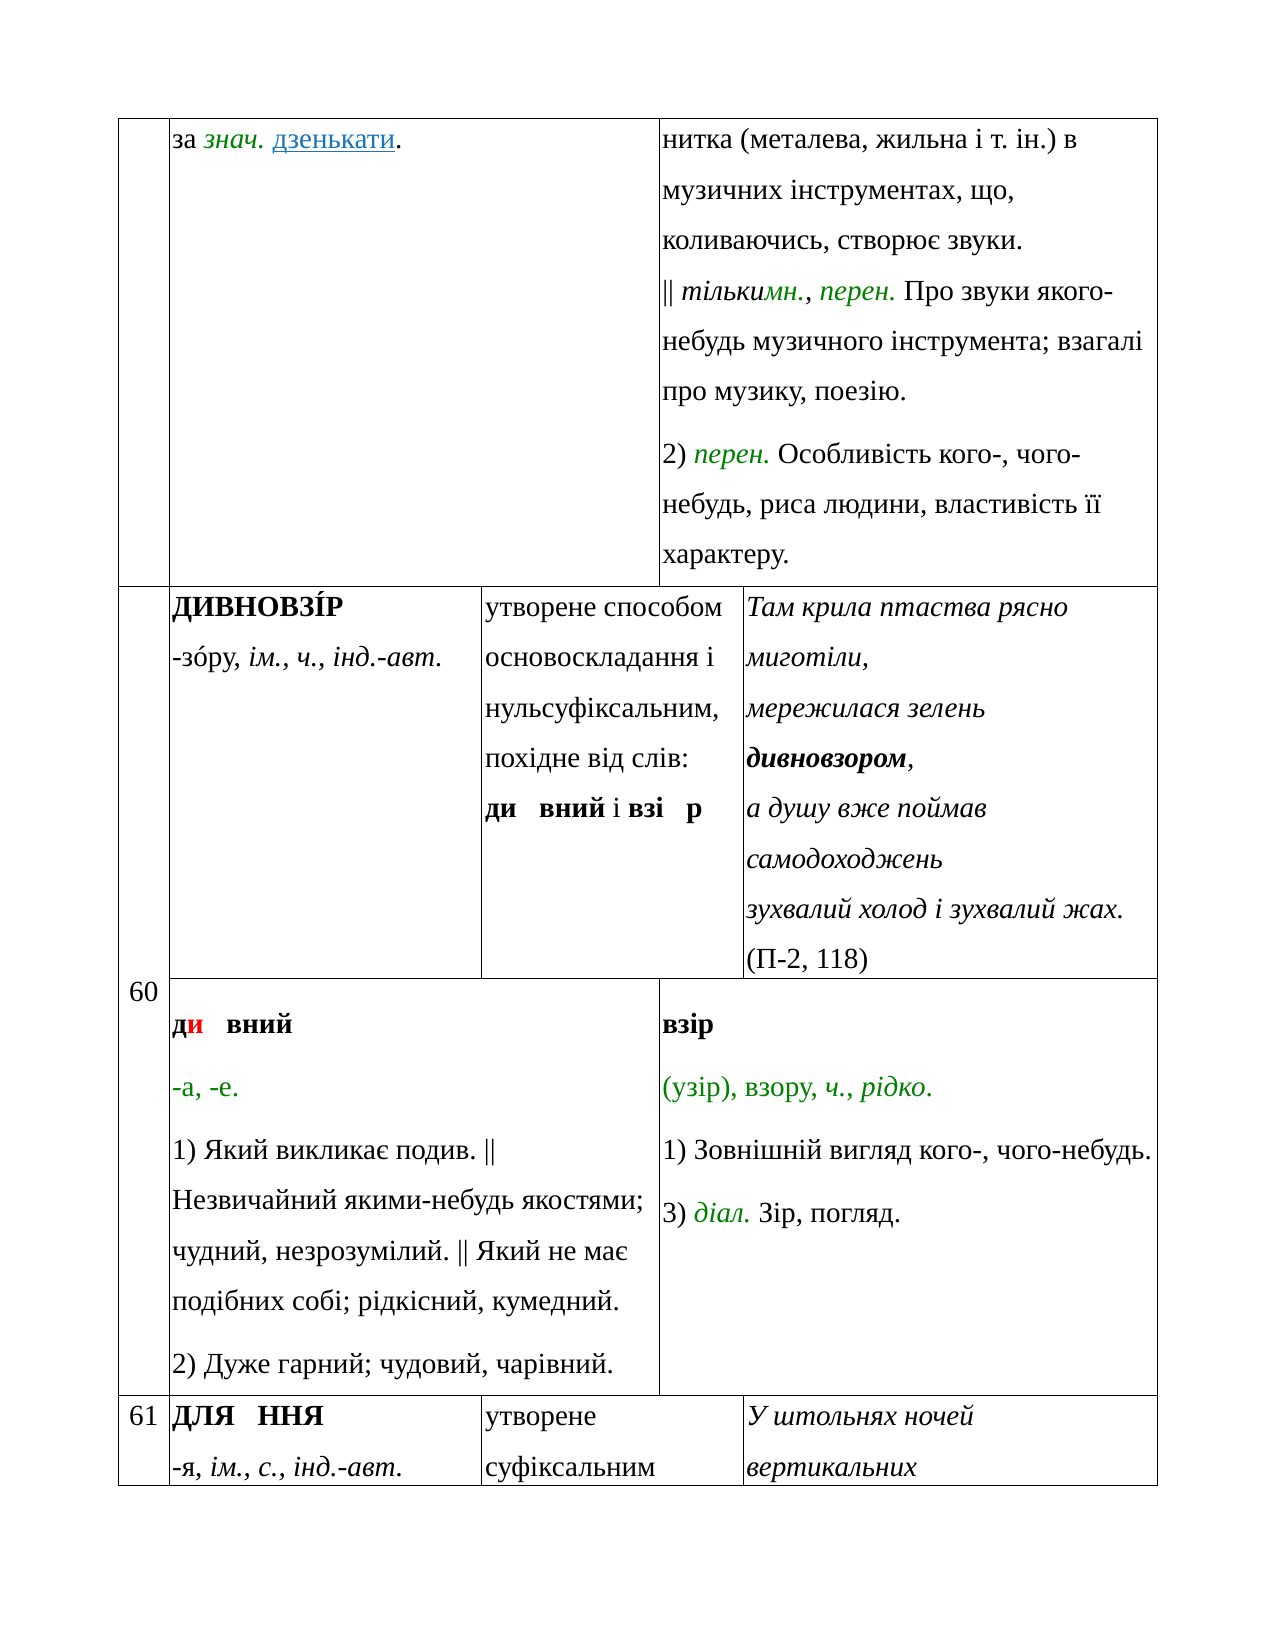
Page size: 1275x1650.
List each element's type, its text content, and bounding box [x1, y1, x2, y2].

table_cell дивний -а, -е. 1) Який викликає подив. || Незвичайний якими-небудь якостями; чудний, незрозумілий. || Який не має подібних собі; рідкісний, кумедний. 2) Дуже гарний; чудовий, чарівний. [170, 979, 659, 1395]
table_cell за знач. дзенькати. [170, 119, 659, 586]
table_cell Дляння -я, ім., с., інд.-авт. [170, 1396, 481, 1485]
table_cell Дивновзíр -зóру, ім., ч., інд.-авт. [170, 587, 481, 978]
table_cell Там крила птаства рясно миготіли, мережилася зелень дивновзором, а душу вже поймав самодоходжень зухвалий холод і зухвалий жах. (П‑2, 118) [744, 587, 1157, 978]
table_cell утворене суфіксальним [482, 1396, 743, 1485]
table_cell У штольнях ночей вертикальних [744, 1396, 1157, 1485]
table_cell взір (узір), взору, ч., рідко. 1) Зовнішній вигляд кого-, чого-небудь. 3) діал. Зір, погляд. [660, 979, 1157, 1395]
table_cell [119, 119, 169, 586]
table_cell утворене способом основоскладання і нульсуфіксальним, похідне від слів: дивний і взір [482, 587, 743, 978]
table_cell 60 [119, 587, 169, 1395]
table_cell 61 [119, 1396, 169, 1485]
table_cell нитка (металева, жильна і т. ін.) в музичних інструментах, що, коливаючись, створює звуки. || тількимн., перен. Про звуки якого-небудь музичного інструмента; взагалі про музику, поезію. 2) перен. Особливість кого-, чого-небудь, риса людини, властивість її характеру. [660, 119, 1157, 586]
